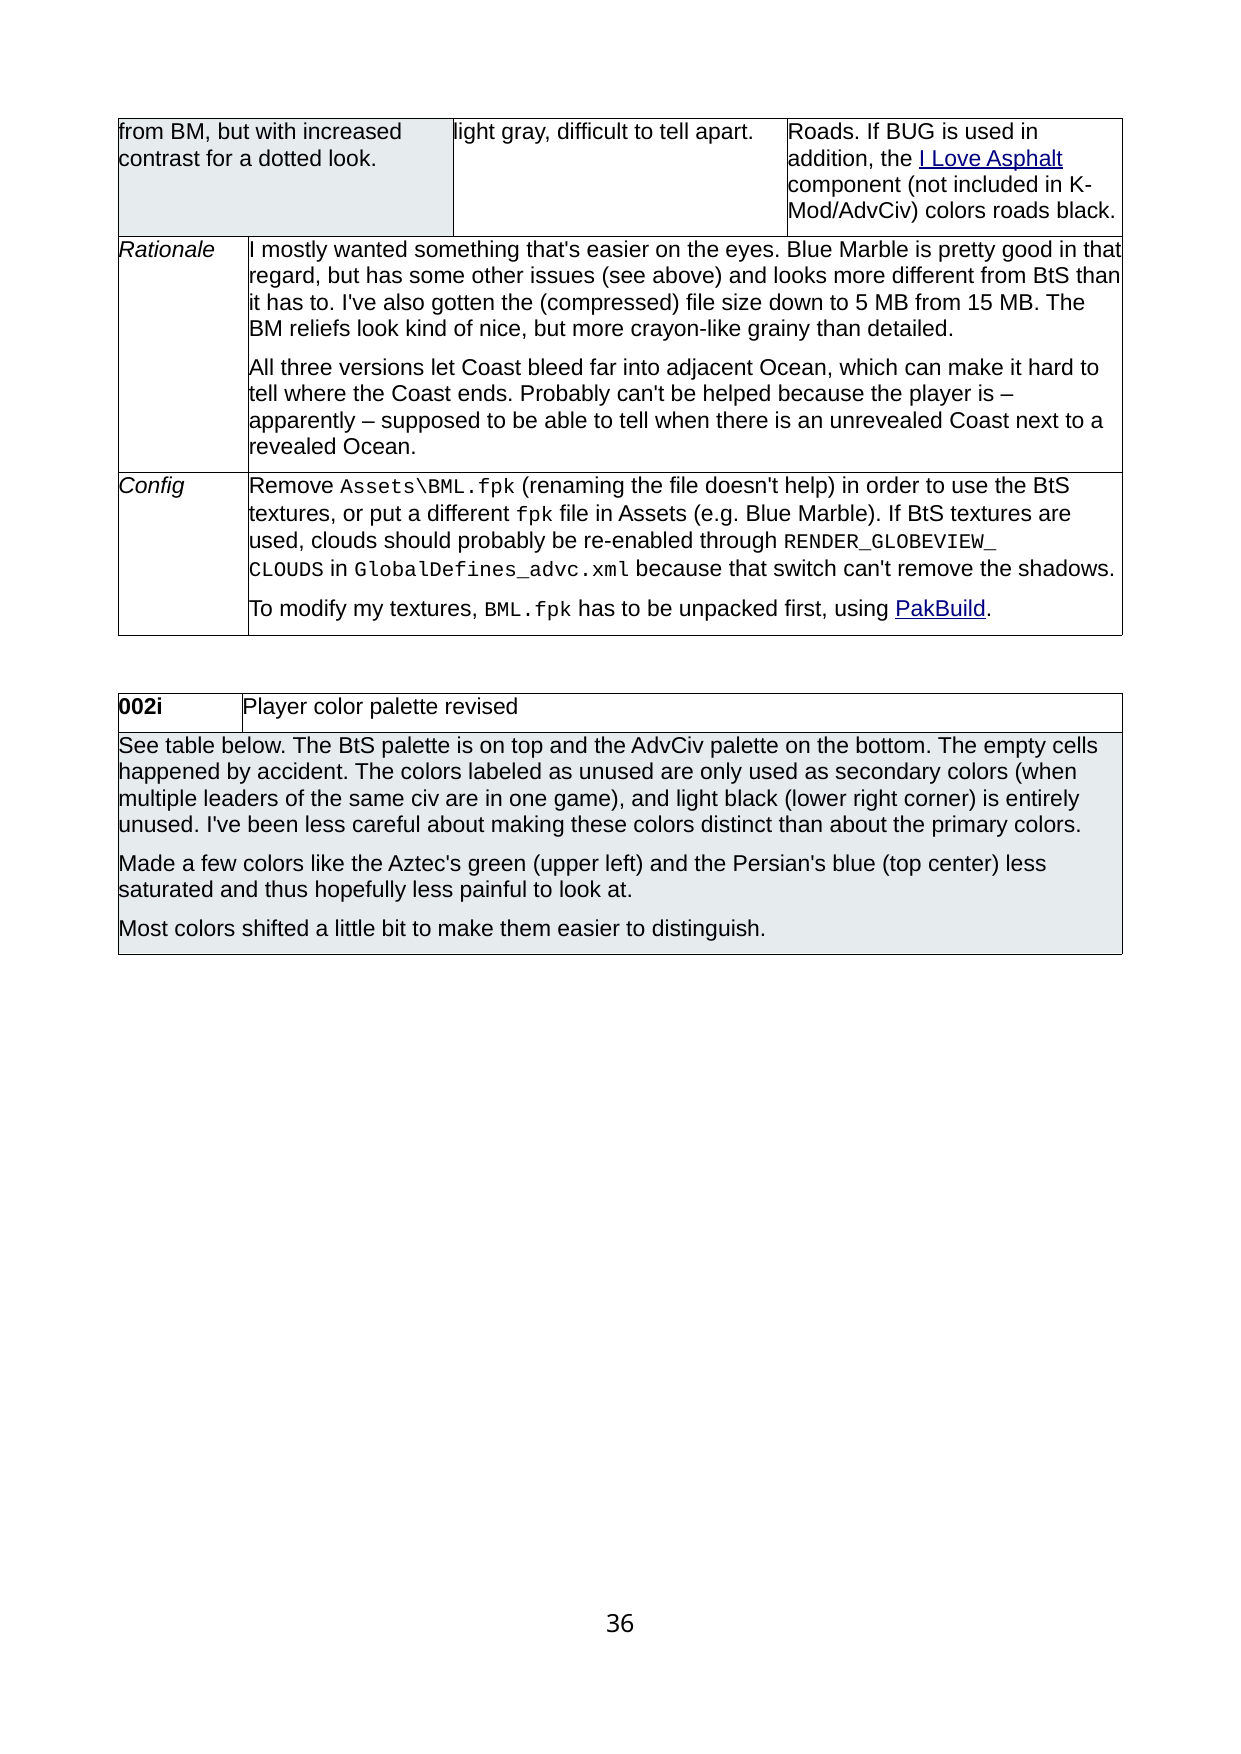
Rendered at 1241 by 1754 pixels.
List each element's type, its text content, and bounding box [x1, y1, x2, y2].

table_cell See table below. The BtS palette is on top and the AdvCiv palette on the bottom. The empty cells happened by accident. The colors labeled as unused are only used as secondary colors (when multiple leaders of the same civ are in one game), and light black (lower right corner) is entirely unused. I've been less careful about making these colors distinct than about the primary colors. Made a few colors like the Aztec's green (upper left) and the Persian's blue (top center) less saturated and thus hopefully less painful to look at. Most colors shifted a little bit to make them easier to distinguish. [119, 733, 1122, 953]
table_header Player color palette revised [243, 694, 1122, 732]
table_cell from BM, but with increased contrast for a dotted look. [119, 119, 453, 236]
table_cell Config [119, 473, 248, 635]
table_cell I mostly wanted something that's easier on the eyes. Blue Marble is pretty good in that regard, but has some other issues (see above) and looks more different from BtS than it has to. I've also gotten the (compressed) file size down to 5 MB from 15 MB. The BM reliefs look kind of nice, but more crayon-like grainy than detailed. All three versions let Coast bleed far into adjacent Ocean, which can make it hard to tell where the Coast ends. Probably can't be helped because the player is – apparently – supposed to be able to tell when there is an unrevealed Coast next to a revealed Ocean. [249, 237, 1122, 472]
table_cell Roads. If BUG is used in addition, the I Love Asphalt component (not included in K-Mod/AdvCiv) colors roads black. [788, 119, 1122, 236]
table_cell Remove Assets\BML.fpk (renaming the file doesn't help) in order to use the BtS textures, or put a different fpk file in Assets (e.g. Blue Marble). If BtS textures are used, clouds should probably be re-enabled through RENDER_GLOBEVIEW_ CLOUDS in GlobalDefines_advc.xml because that switch can't remove the shadows. To modify my textures, BML.fpk has to be unpacked first, using PakBuild. [249, 473, 1122, 635]
table_cell Rationale [119, 237, 248, 472]
table_cell light gray, difficult to tell apart. [454, 119, 787, 236]
table_header 002i [119, 694, 242, 732]
